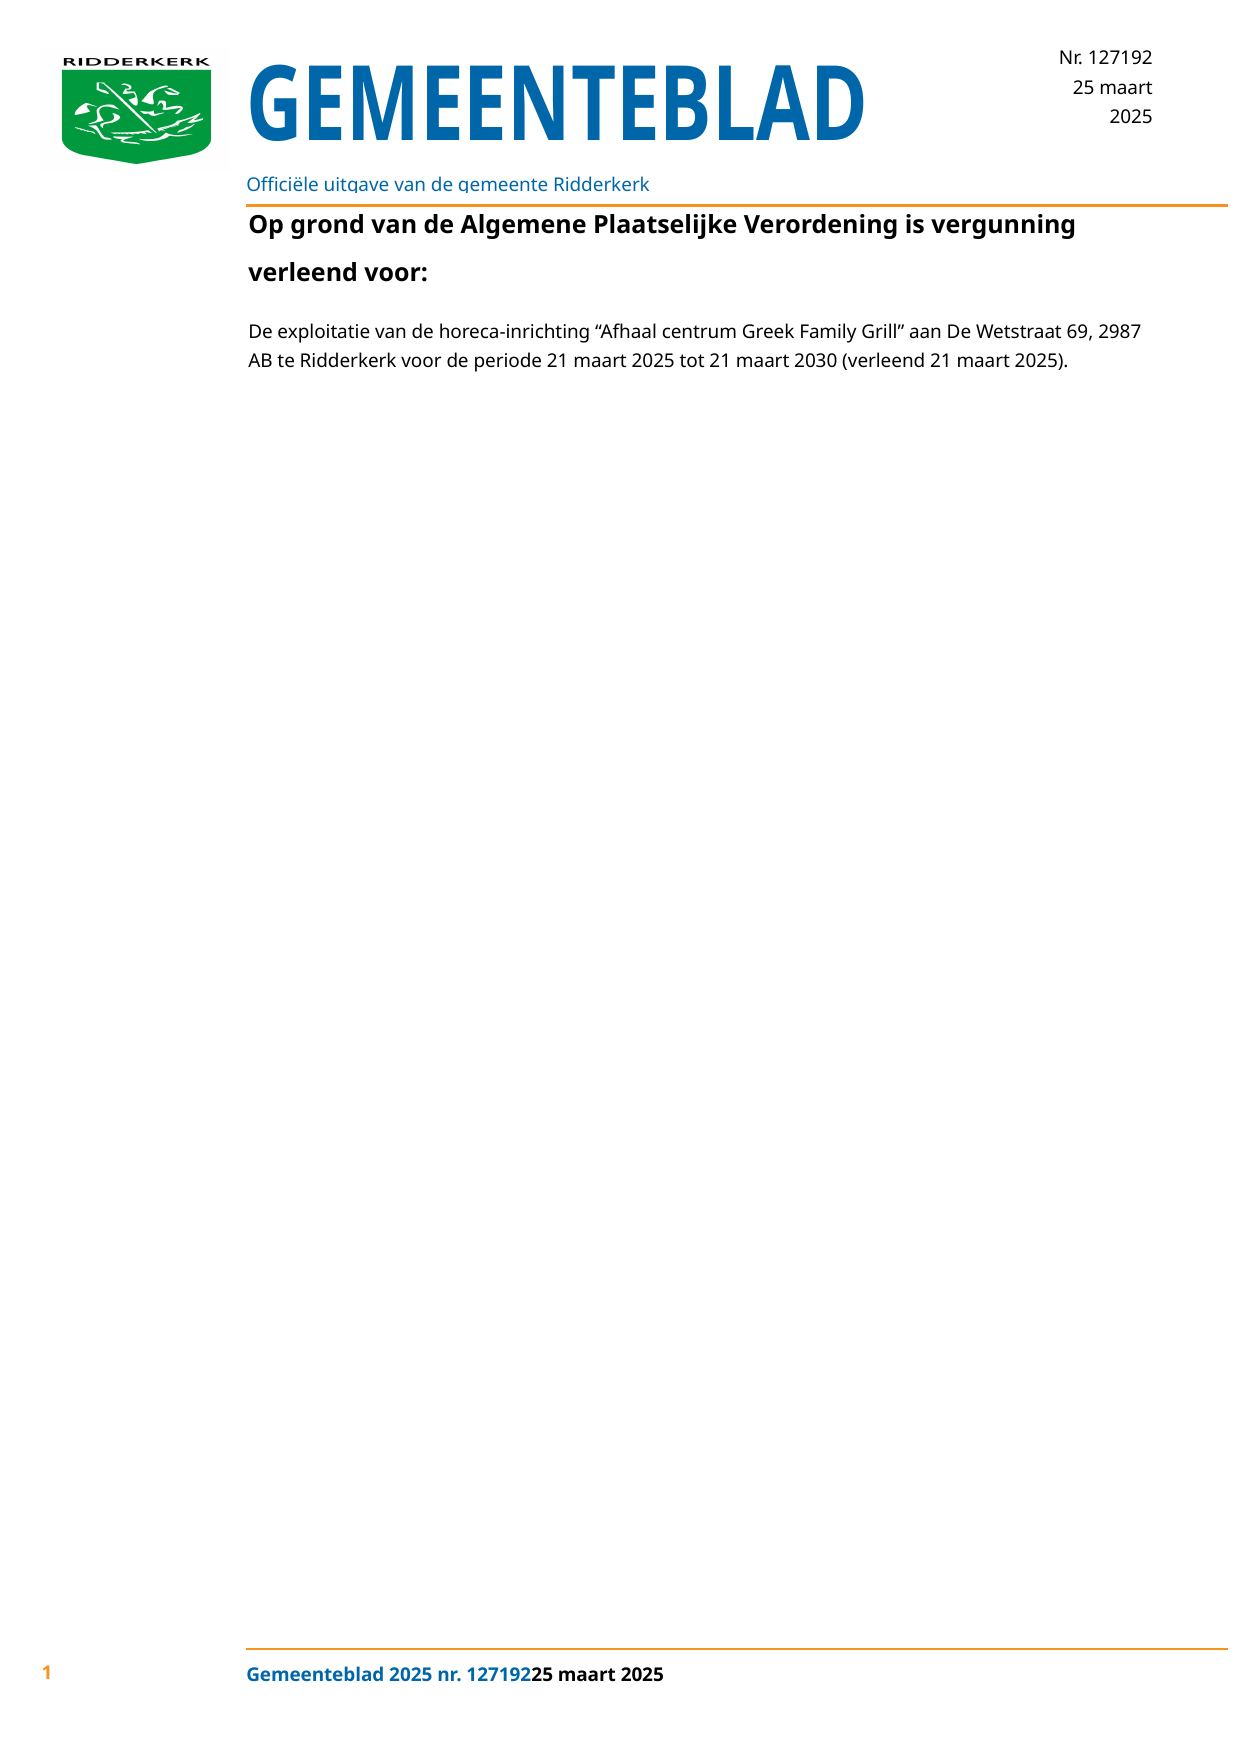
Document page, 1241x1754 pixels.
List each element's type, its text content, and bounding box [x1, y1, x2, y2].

text De exploitatie van de horeca-inrichting “Afhaal centrum Greek Family Grill” aan De Wetstraat 69, 2987 AB te Ridderkerk voor de periode 21 maart 2025 tot 21 maart 2030 (verleend 21 maart 2025). [248, 318, 1152, 373]
picture [41, 47, 231, 172]
text Op grond van de Algemene Plaatselijke Verordening is vergunning verleend voor: [248, 207, 1152, 288]
